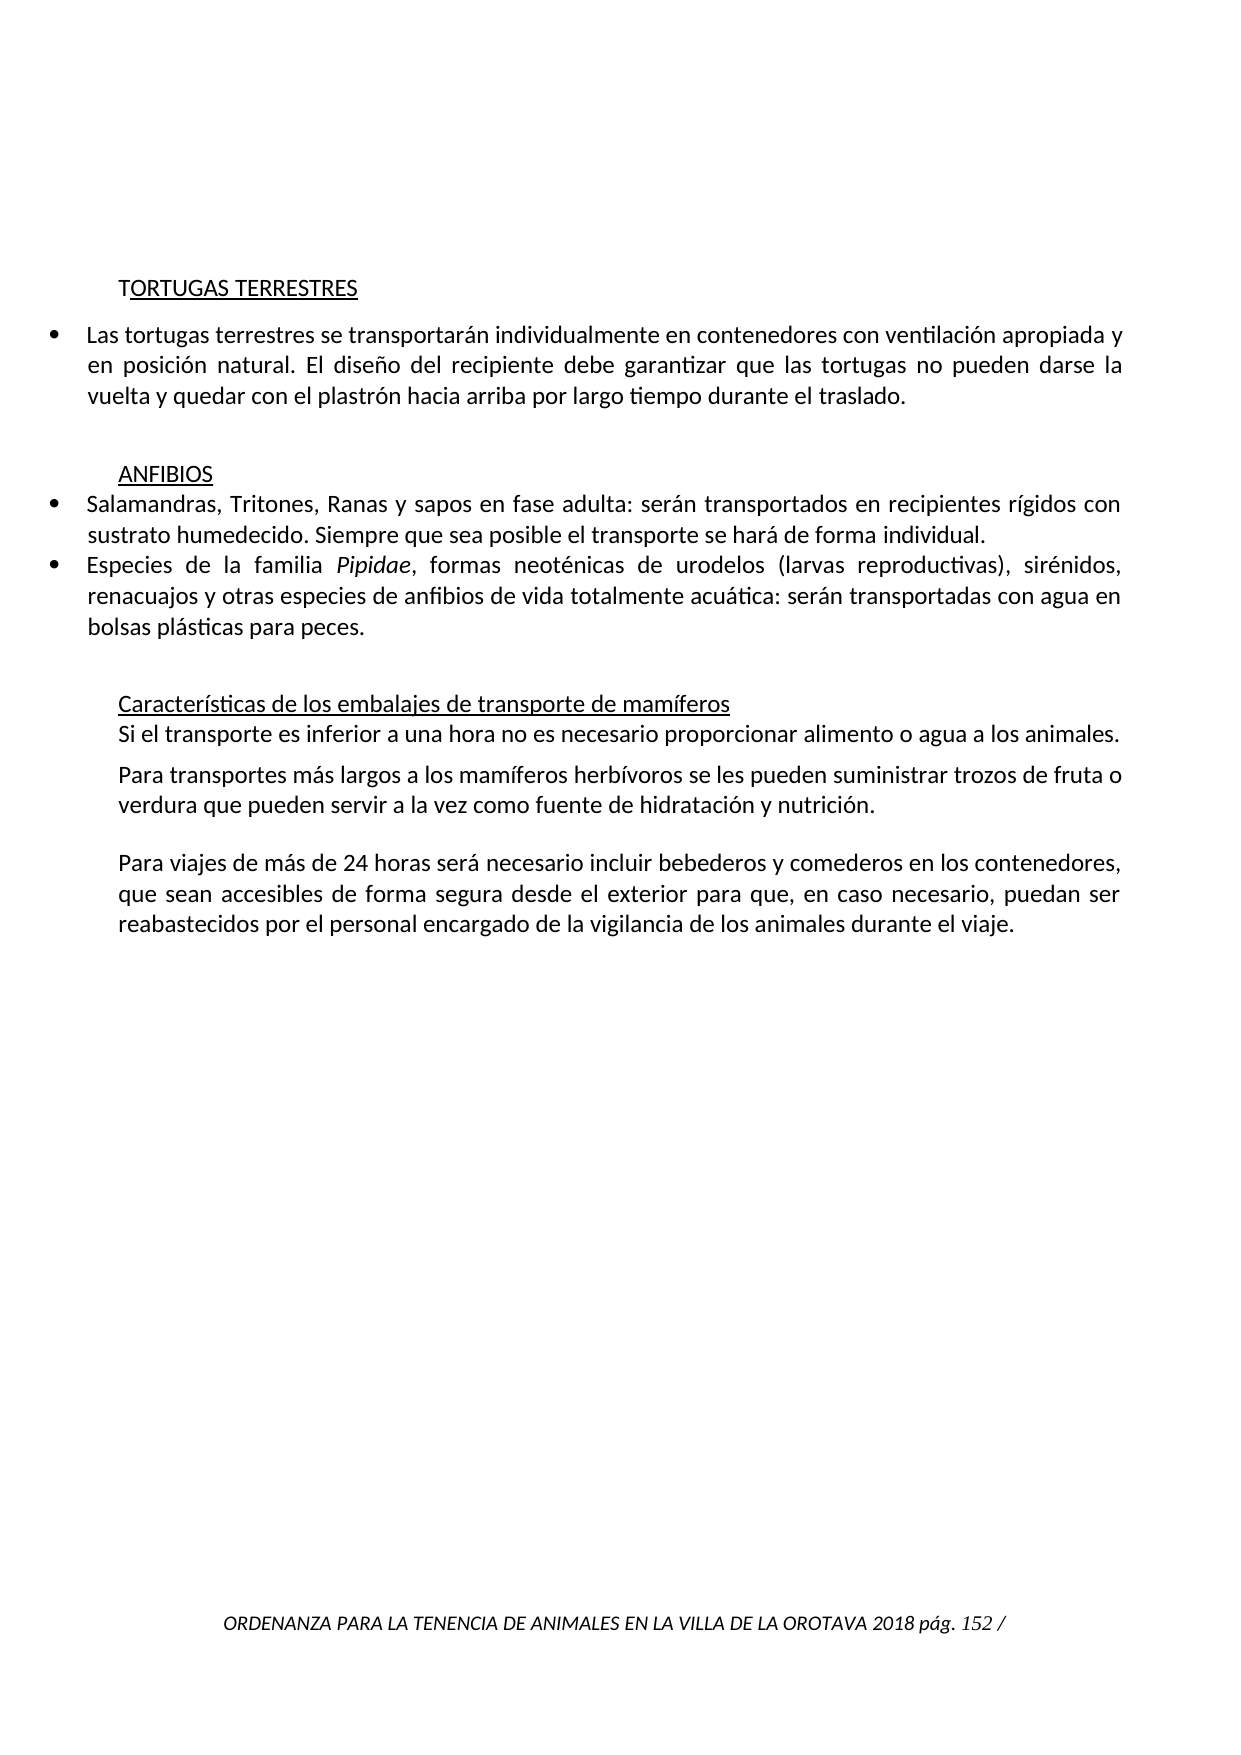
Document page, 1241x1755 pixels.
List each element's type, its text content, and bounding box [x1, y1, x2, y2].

list Salamandras, Tritones, Ranas y sapos en fase adulta: serán transportados en recipientes rígidos con sustrato humedecido. Siempre que sea posible el transporte se hará de forma individual. [50, 488, 1122, 549]
text TORTUGAS TERRESTRES [118, 272, 1149, 302]
list Las tortugas terrestres se transportarán individualmente en contenedores con ventilación apropiada y en posición natural. El diseño del recipiente debe garantizar que las tortugas no pueden darse la vuelta y quedar con el plastrón hacia arriba por largo tiempo durante el traslado. [50, 319, 1123, 411]
text Si el transporte es inferior a una hora no es necesario proporcionar alimento o agua a los animales. [118, 719, 1149, 749]
list Especies de la familia Pipidae, formas neoténicas de urodelos (larvas reproductivas), sirénidos, renacuajos y otras especies de anfibios de vida totalmente acuática: serán transportadas con agua en bolsas plásticas para peces. [50, 549, 1123, 641]
text Para transportes más largos a los mamíferos herbívoros se les pueden suministrar trozos de fruta o verdura que pueden servir a la vez como fuente de hidratación y nutrición. [118, 760, 1122, 820]
text Para viajes de más de 24 horas será necesario incluir bebederos y comederos en los contenedores, que sean accesibles de forma segura desde el exterior para que, en caso necesario, puedan ser reabastecidos por el personal encargado de la vigilancia de los animales durante el viaje. [118, 847, 1123, 939]
text Características de los embalajes de transporte de mamíferos [118, 688, 1149, 719]
text ANFIBIOS [118, 458, 1149, 488]
